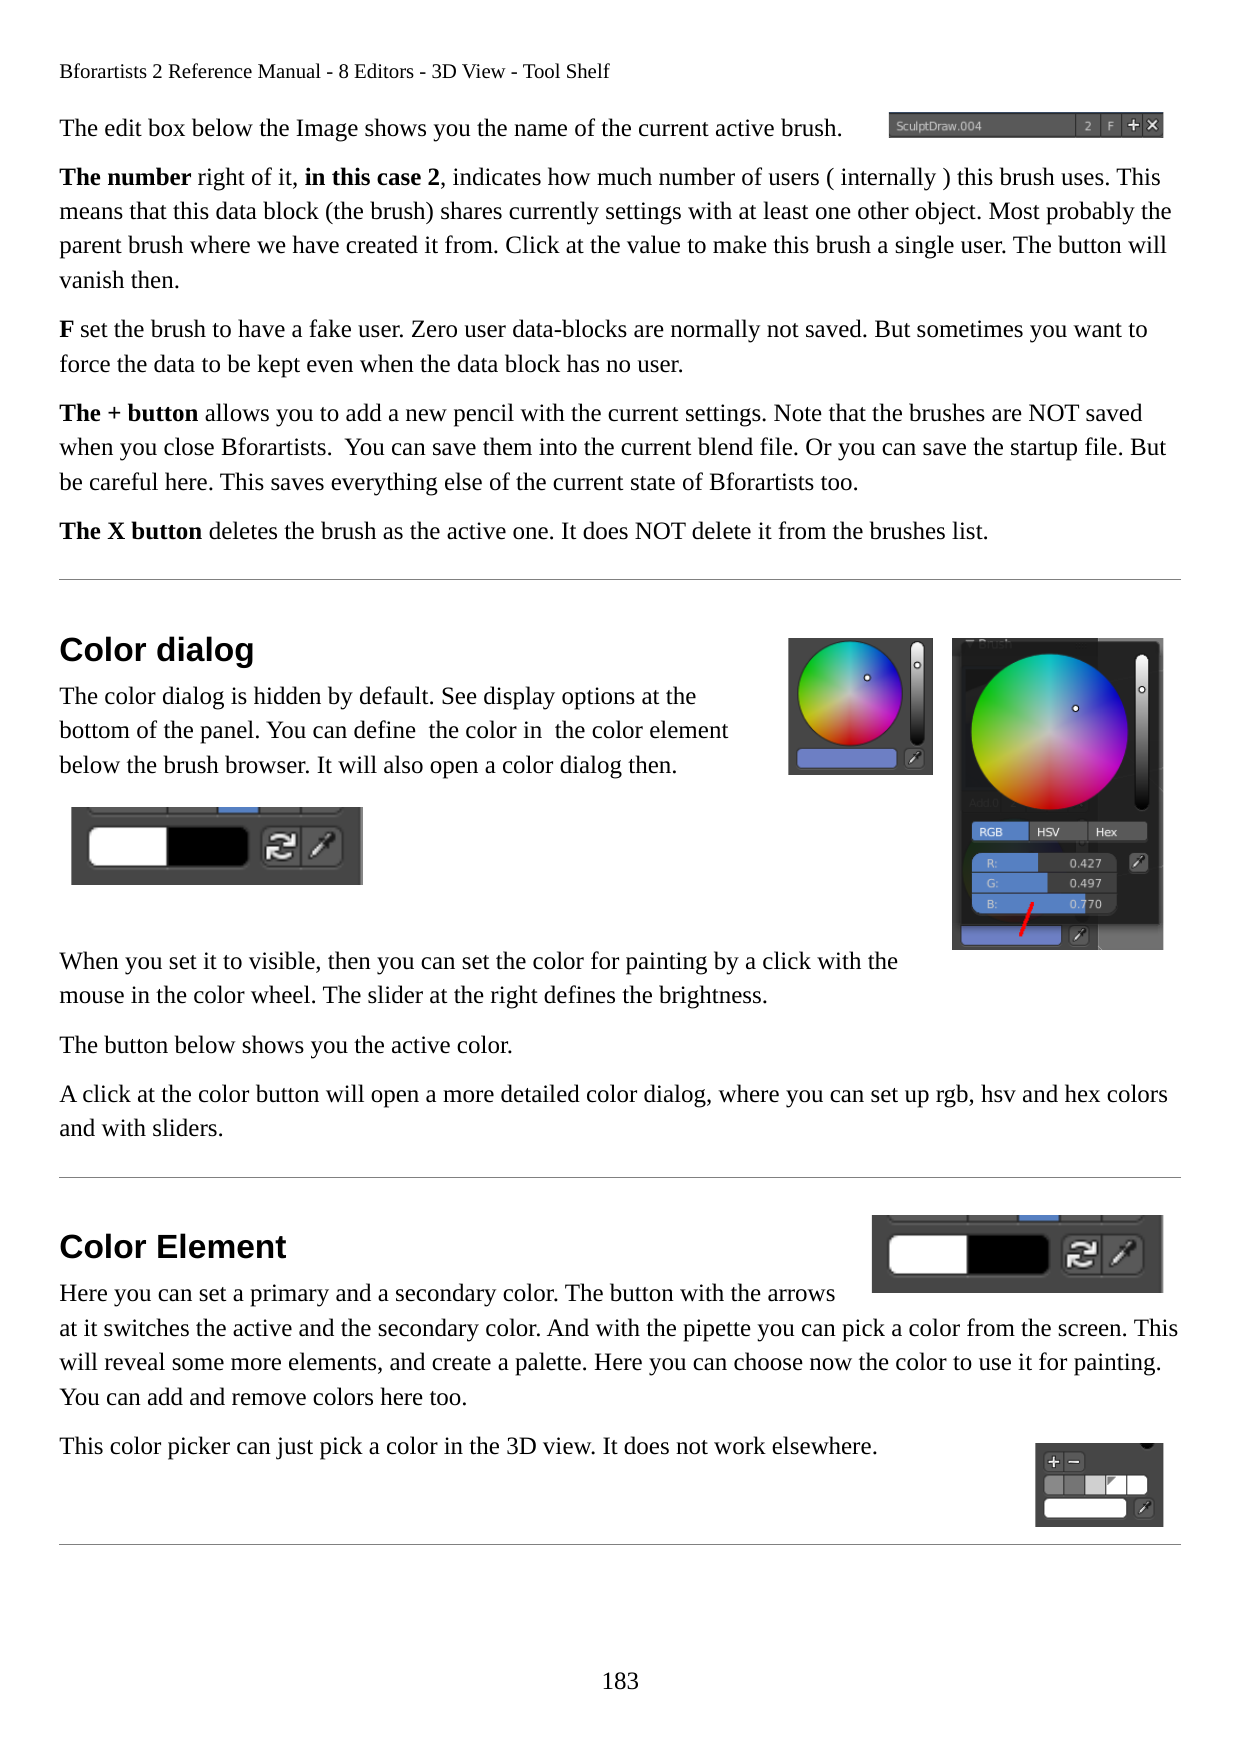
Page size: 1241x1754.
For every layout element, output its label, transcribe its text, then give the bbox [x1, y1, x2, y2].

text When you set it to visible, then you can set the color for painting by a click with the mouse in the color wheel. The slider at the right defines the brightness. [59, 946, 1181, 1009]
text The + button allows you to add a new pencil with the current settings. Note that the brushes are NOT saved when you close Bforartists. You can save them into the current blend file. Or you can save the startup file. But be careful here. This saves everything else of the current state of Bforartists too. [59, 398, 1181, 495]
picture [71, 807, 363, 885]
picture [952, 638, 1164, 950]
subtitle [1164, 1227, 1181, 1266]
text The button below shows you the active color. [59, 1030, 1181, 1058]
text The number right of it, in this case 2, indicates how much number of users ( internally ) this brush uses. This means that this data block (the brush) shares currently settings with at least one other object. Most probably the parent brush where we have created it from. Click at the value to make this brush a single user. The button will vanish then. [59, 162, 1181, 294]
picture [788, 638, 933, 775]
text Here you can set a primary and a secondary color. The button with the arrows at it switches the active and the secondary color. And with the pipette you can pick a color from the screen. This will reveal some more elements, and create a palette. Here you can choose now the color to use it for painting. You can add and remove colors here too. [59, 1278, 1181, 1411]
text The color dialog is hidden by default. See display options at the bottom of the panel. You can define the color in the color element below the brush browser. It will also open a color dialog then. [59, 681, 952, 779]
subtitle Color Element [59, 1227, 871, 1266]
text The X button deletes the brush as the active one. It does NOT delete it from the brushes list. [59, 516, 1181, 544]
picture [888, 112, 1164, 138]
subtitle Color dialog [59, 630, 1181, 668]
picture [871, 1215, 1164, 1293]
text F set the brush to have a fake user. Zero user data-blocks are normally not saved. But sometimes you want to force the data to be kept even when the data block has no user. [59, 314, 1181, 377]
text The edit box below the Image shows you the name of the current active brush. [59, 113, 1181, 141]
picture [1035, 1443, 1164, 1527]
text A click at the color button will open a more detailed color dialog, where you can set up rgb, hsv and hex colors and with sliders. [59, 1079, 1181, 1142]
text This color picker can just pick a color in the 3D view. It does not work elsewhere. [59, 1431, 1181, 1460]
